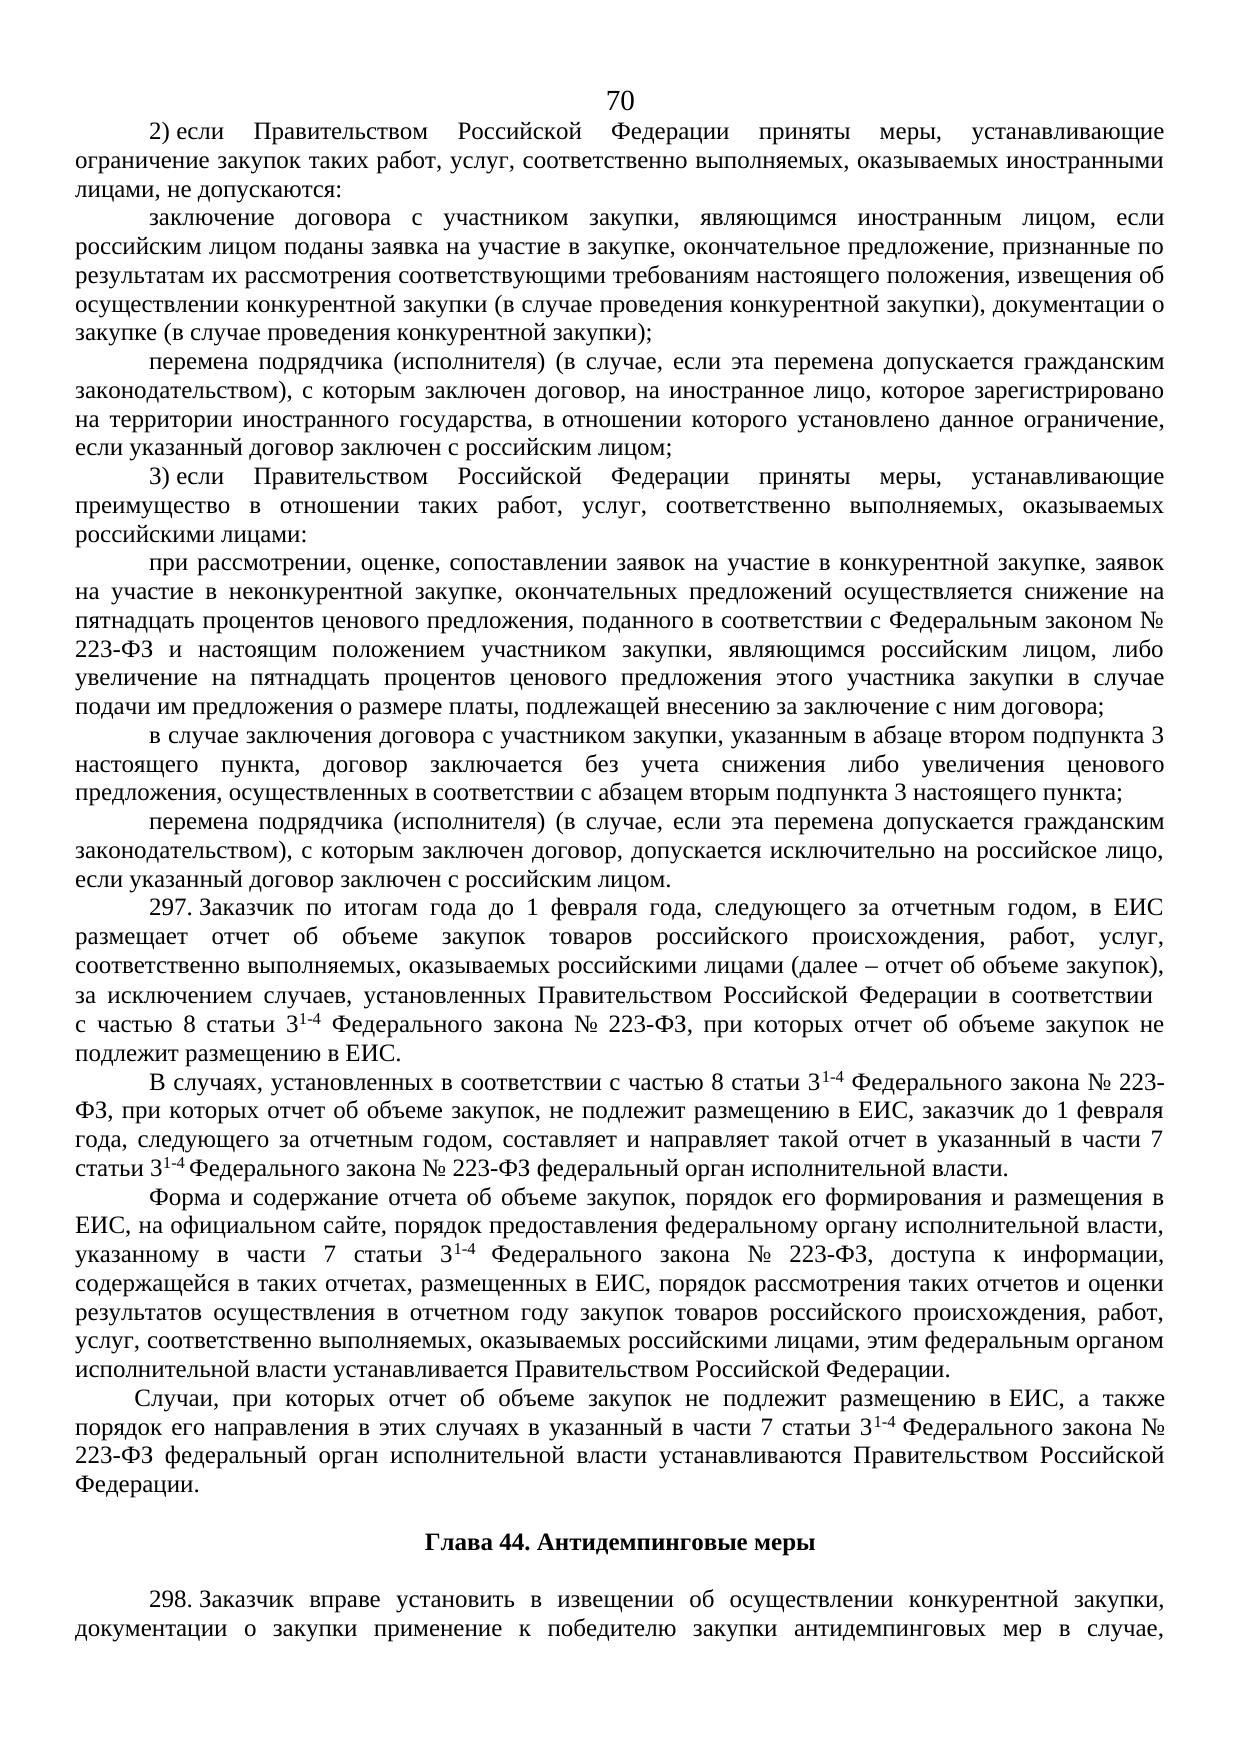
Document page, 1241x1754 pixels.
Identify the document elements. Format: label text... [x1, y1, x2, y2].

text Форма и содержание отчета об объеме закупок, порядок его формирования и размещения в ЕИС, на официальном сайте, порядок предоставления федеральному органу исполнительной власти, указанному в части 7 статьи 31-4 Федерального закона № 223-ФЗ, доступа к информации, содержащейся в таких отчетах, размещенных в ЕИС, порядок рассмотрения таких отчетов и оценки результатов осуществления в отчетном году закупок товаров российского происхождения, работ, услуг, соответственно выполняемых, оказываемых российскими лицами, этим федеральным органом исполнительной власти устанавливается Правительством Российской Федерации. [75, 1182, 1165, 1383]
text 298. Заказчик вправе установить в извещении об осуществлении конкурентной закупки, документации о закупки применение к победителю закупки антидемпинговых мер в случае, [75, 1584, 1165, 1642]
text при рассмотрении, оценке, сопоставлении заявок на участие в конкурентной закупке, заявок на участие в неконкурентной закупке, окончательных предложений осуществляется снижение на пятнадцать процентов ценового предложения, поданного в соответствии с Федеральным законом № 223-ФЗ и настоящим положением участником закупки, являющимся российским лицом, либо увеличение на пятнадцать процентов ценового предложения этого участника закупки в случае подачи им предложения о размере платы, подлежащей внесению за заключение с ним договора; [75, 547, 1165, 720]
text в случае заключения договора с участником закупки, указанным в абзаце втором подпункта 3 настоящего пункта, договор заключается без учета снижения либо увеличения ценового предложения, осуществленных в соответствии с абзацем вторым подпункта 3 настоящего пункта; [75, 720, 1165, 806]
text 297. Заказчик по итогам года до 1 февраля года, следующего за отчетным годом, в ЕИС размещает отчет об объеме закупок товаров российского происхождения, работ, услуг, соответственно выполняемых, оказываемых российскими лицами (далее – отчет об объеме закупок), за исключением случаев, установленных Правительством Российской Федерации в соответствии с частью 8 статьи 31-4 Федерального закона № 223-ФЗ, при которых отчет об объеме закупок не подлежит размещению в ЕИС. [75, 892, 1165, 1067]
text заключение договора с участником закупки, являющимся иностранным лицом, если российским лицом поданы заявка на участие в закупке, окончательное предложение, признанные по результатам их рассмотрения соответствующими требованиям настоящего положения, извещения об осуществлении конкурентной закупки (в случае проведения конкурентной закупки), документации о закупке (в случае проведения конкурентной закупки); [75, 202, 1165, 346]
text 3) если Правительством Российской Федерации приняты меры, устанавливающие преимущество в отношении таких работ, услуг, соответственно выполняемых, оказываемых российскими лицами: [75, 461, 1165, 547]
text Глава 44. Антидемпинговые меры [75, 1527, 1165, 1556]
text Случаи, при которых отчет об объеме закупок не подлежит размещению в ЕИС, а также порядок его направления в этих случаях в указанный в части 7 статьи 31-4 Федерального закона № 223-ФЗ федеральный орган исполнительной власти устанавливаются Правительством Российской Федерации. [75, 1383, 1165, 1498]
text 2) если Правительством Российской Федерации приняты меры, устанавливающие ограничение закупок таких работ, услуг, соответственно выполняемых, оказываемых иностранными лицами, не допускаются: [75, 116, 1165, 202]
text перемена подрядчика (исполнителя) (в случае, если эта перемена допускается гражданским законодательством), с которым заключен договор, допускается исключительно на российское лицо, если указанный договор заключен с российским лицом. [75, 806, 1165, 892]
text В случаях, установленных в соответствии с частью 8 статьи 31-4 Федерального закона № 223-ФЗ, при которых отчет об объеме закупок, не подлежит размещению в ЕИС, заказчик до 1 февраля года, следующего за отчетным годом, составляет и направляет такой отчет в указанный в части 7 статьи 31-4 Федерального закона № 223-ФЗ федеральный орган исполнительной власти. [75, 1067, 1165, 1182]
text перемена подрядчика (исполнителя) (в случае, если эта перемена допускается гражданским законодательством), с которым заключен договор, на иностранное лицо, которое зарегистрировано на территории иностранного государства, в отношении которого установлено данное ограничение, если указанный договор заключен с российским лицом; [75, 346, 1165, 461]
